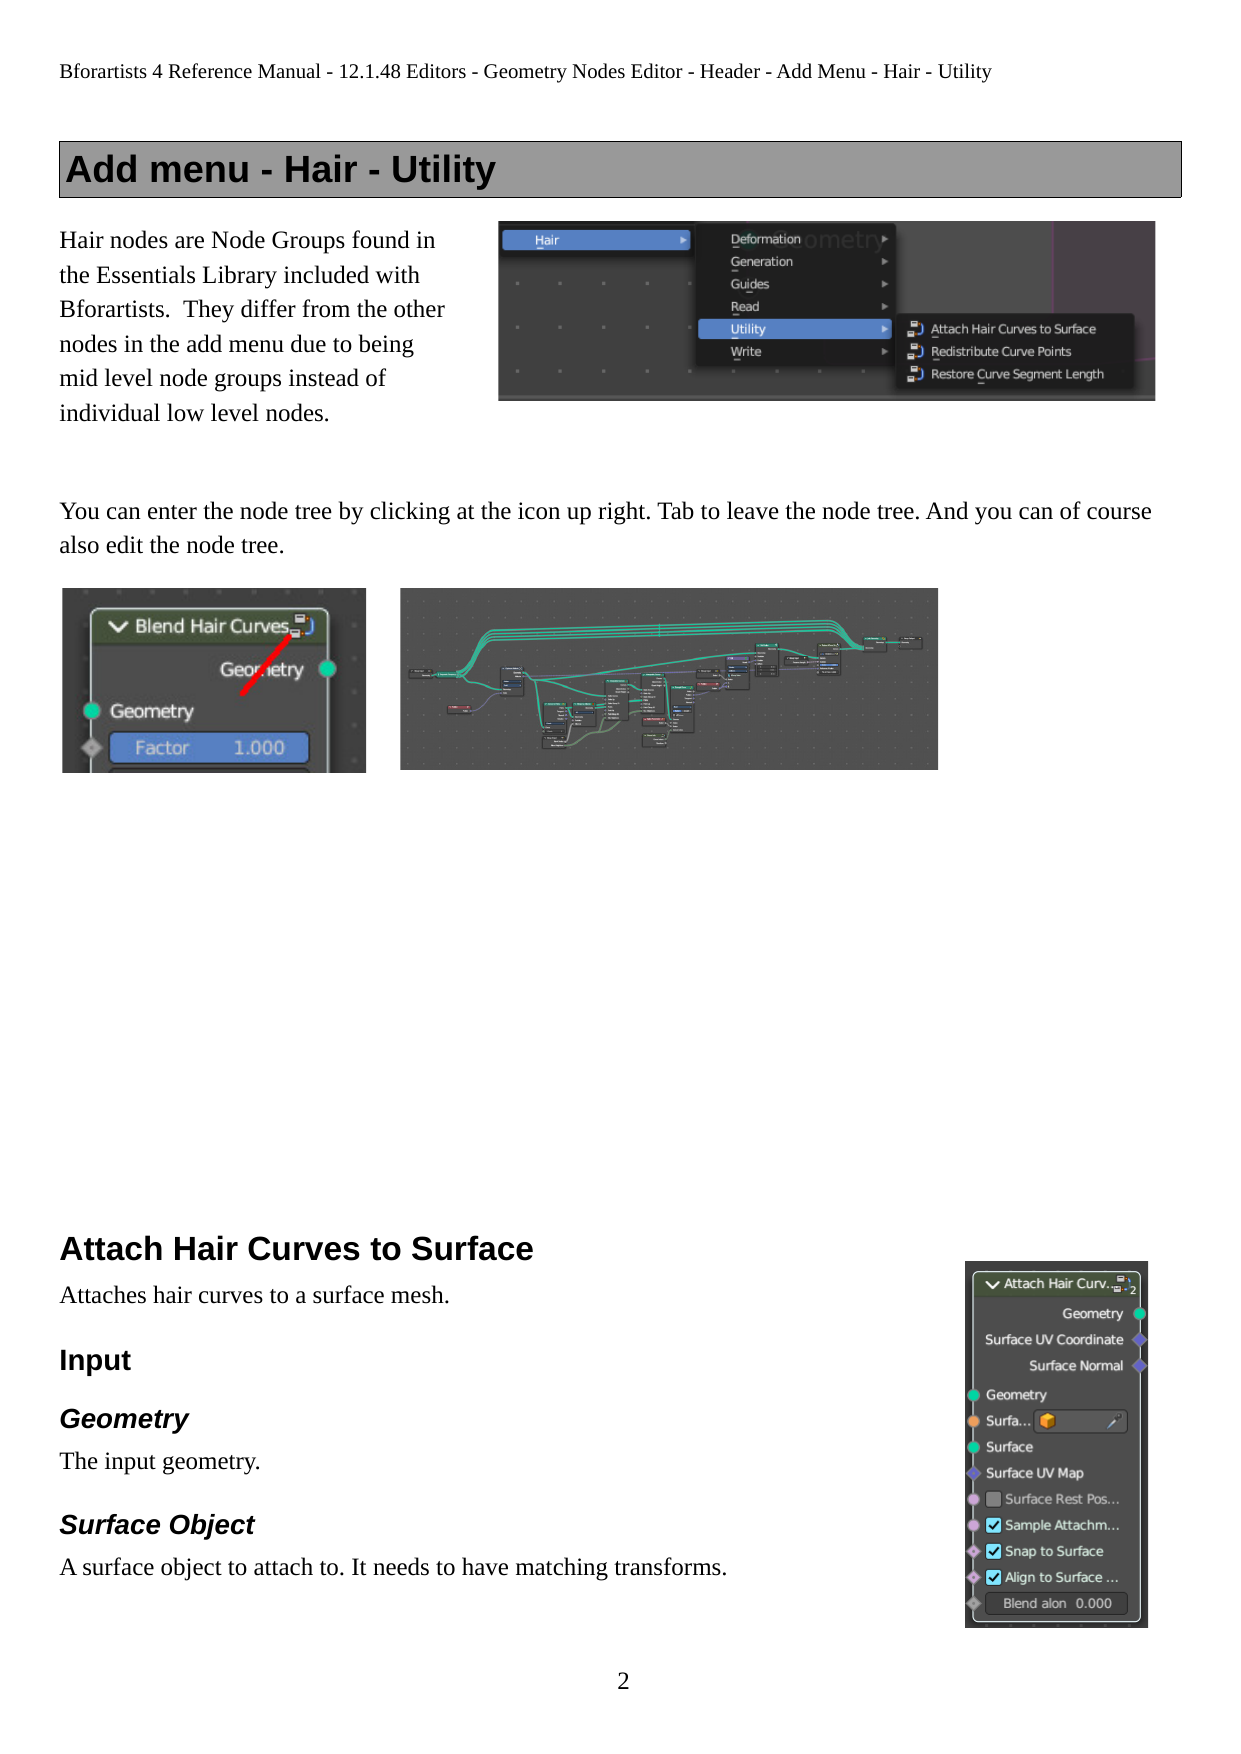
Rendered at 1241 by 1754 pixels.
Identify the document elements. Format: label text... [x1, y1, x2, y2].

subtitle Surface Object [59, 1508, 965, 1540]
picture [965, 1261, 1149, 1628]
picture [498, 221, 1156, 401]
text Attaches hair curves to a surface mesh. [59, 1280, 965, 1308]
subtitle [1149, 1402, 1181, 1434]
subtitle Geometry [59, 1402, 965, 1434]
text Hair nodes are Node Groups found in the Essentials Library included with Bforartists. They differ from the other nodes in the add menu due to being mid level node groups instead of individual low level nodes. [59, 225, 1181, 427]
text A surface object to attach to. It needs to have matching transforms. [59, 1552, 965, 1581]
subtitle [1149, 1508, 1181, 1540]
subtitle [1149, 1343, 1181, 1377]
subtitle Input [59, 1343, 965, 1377]
picture [400, 588, 939, 770]
picture [62, 588, 367, 773]
table_header Add menu - Hair - Utility [60, 142, 1181, 197]
text [1149, 1446, 1181, 1475]
text The input geometry. [59, 1446, 965, 1475]
text [1149, 1280, 1181, 1308]
subtitle Attach Hair Curves to Surface [59, 1228, 1181, 1267]
text You can enter the node tree by clicking at the icon up right. Tab to leave the node tree. And you can of course also edit the node tree. [59, 496, 1181, 559]
